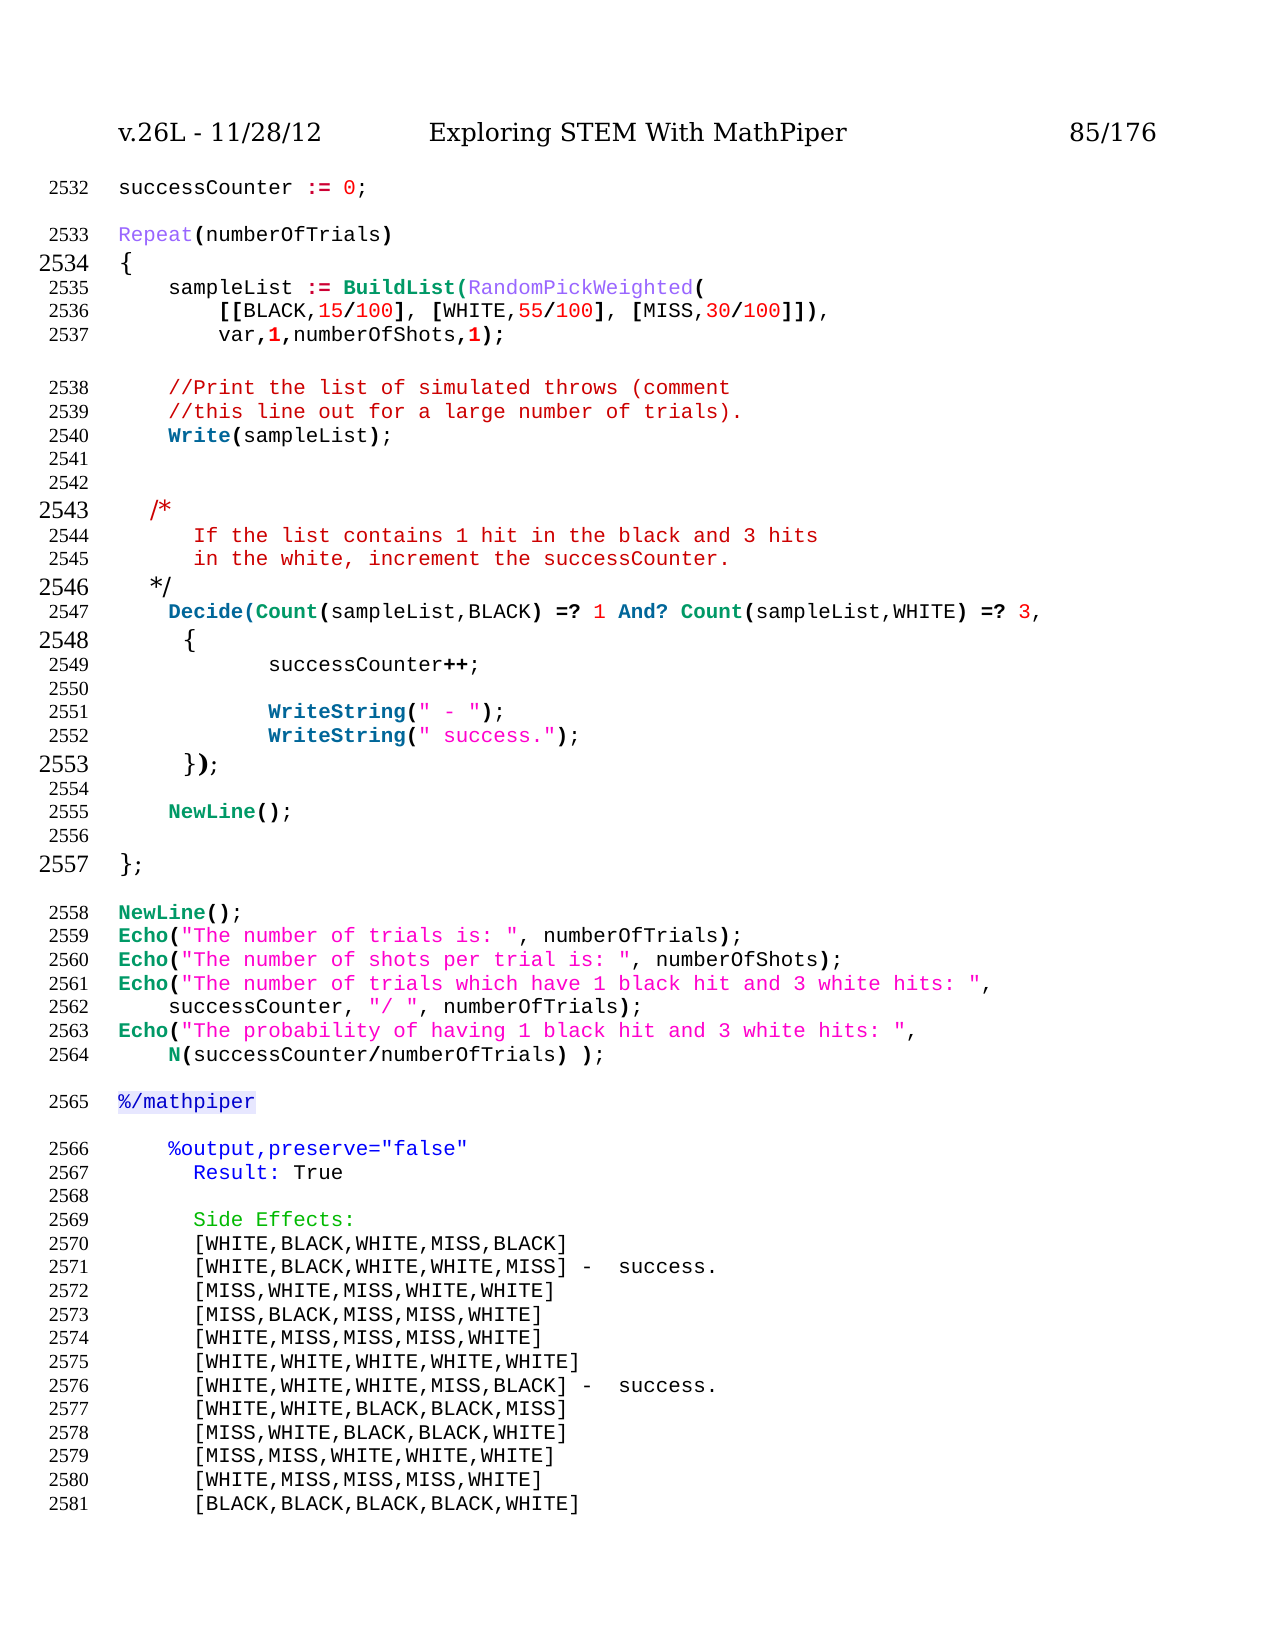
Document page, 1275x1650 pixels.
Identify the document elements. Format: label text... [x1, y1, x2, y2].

text [WHITE,WHITE,WHITE,WHITE,WHITE] [118, 1351, 1157, 1374]
text [WHITE,BLACK,WHITE,WHITE,MISS] - success. [118, 1256, 1157, 1280]
text [WHITE,WHITE,WHITE,MISS,BLACK] - success. [118, 1374, 1157, 1398]
text [WHITE,MISS,MISS,MISS,WHITE] [118, 1327, 1157, 1351]
text %output,preserve="false" [118, 1138, 1157, 1162]
text in the white, increment the successCounter. [118, 548, 1157, 572]
text [[BLACK,15/100], [WHITE,55/100], [MISS,30/100]]), [118, 301, 1157, 324]
text [MISS,BLACK,MISS,MISS,WHITE] [118, 1304, 1157, 1327]
text WriteString(" - "); [118, 701, 1157, 725]
text Echo("The number of shots per trial is: ", numberOfShots); [118, 949, 1157, 973]
text */ [118, 572, 1157, 601]
text [WHITE,BLACK,WHITE,MISS,BLACK] [118, 1233, 1157, 1256]
text successCounter, "/ ", numberOfTrials); [118, 996, 1157, 1020]
text NewLine(); [118, 802, 1157, 825]
text [MISS,WHITE,MISS,WHITE,WHITE] [118, 1280, 1157, 1304]
text Result: True [118, 1162, 1157, 1185]
text //Print the list of simulated throws (comment [118, 377, 1157, 401]
text NewLine(); [118, 902, 1157, 925]
text Side Effects: [118, 1209, 1157, 1233]
text N(successCounter/numberOfTrials) ); [118, 1043, 1157, 1067]
text %/mathpiper [118, 1091, 1157, 1114]
text { [118, 248, 1157, 277]
text [BLACK,BLACK,BLACK,BLACK,WHITE] [118, 1493, 1157, 1516]
text Write(sampleList); [118, 424, 1157, 448]
text Echo("The number of trials is: ", numberOfTrials); [118, 925, 1157, 949]
text sampleList := BuildList(RandomPickWeighted( [118, 277, 1157, 301]
text [MISS,WHITE,BLACK,BLACK,WHITE] [118, 1422, 1157, 1446]
text Echo("The probability of having 1 black hit and 3 white hits: ", [118, 1020, 1157, 1043]
text var,1,numberOfShots,1); [118, 324, 1157, 348]
text { [118, 625, 1157, 654]
text }; [118, 849, 1157, 878]
text /* [118, 496, 1157, 525]
text Decide(Count(sampleList,BLACK) =? 1 And? Count(sampleList,WHITE) =? 3, [118, 601, 1157, 625]
text Repeat(numberOfTrials) [118, 224, 1157, 248]
text Echo("The number of trials which have 1 black hit and 3 white hits: ", [118, 973, 1157, 996]
text WriteString(" success."); [118, 725, 1157, 748]
text //this line out for a large number of trials). [118, 401, 1157, 424]
text [WHITE,WHITE,BLACK,BLACK,MISS] [118, 1398, 1157, 1422]
text }); [118, 748, 1157, 778]
text successCounter := 0; [118, 177, 1157, 200]
text [MISS,MISS,WHITE,WHITE,WHITE] [118, 1446, 1157, 1469]
text successCounter++; [118, 654, 1157, 678]
text [WHITE,MISS,MISS,MISS,WHITE] [118, 1469, 1157, 1493]
text If the list contains 1 hit in the black and 3 hits [118, 525, 1157, 548]
